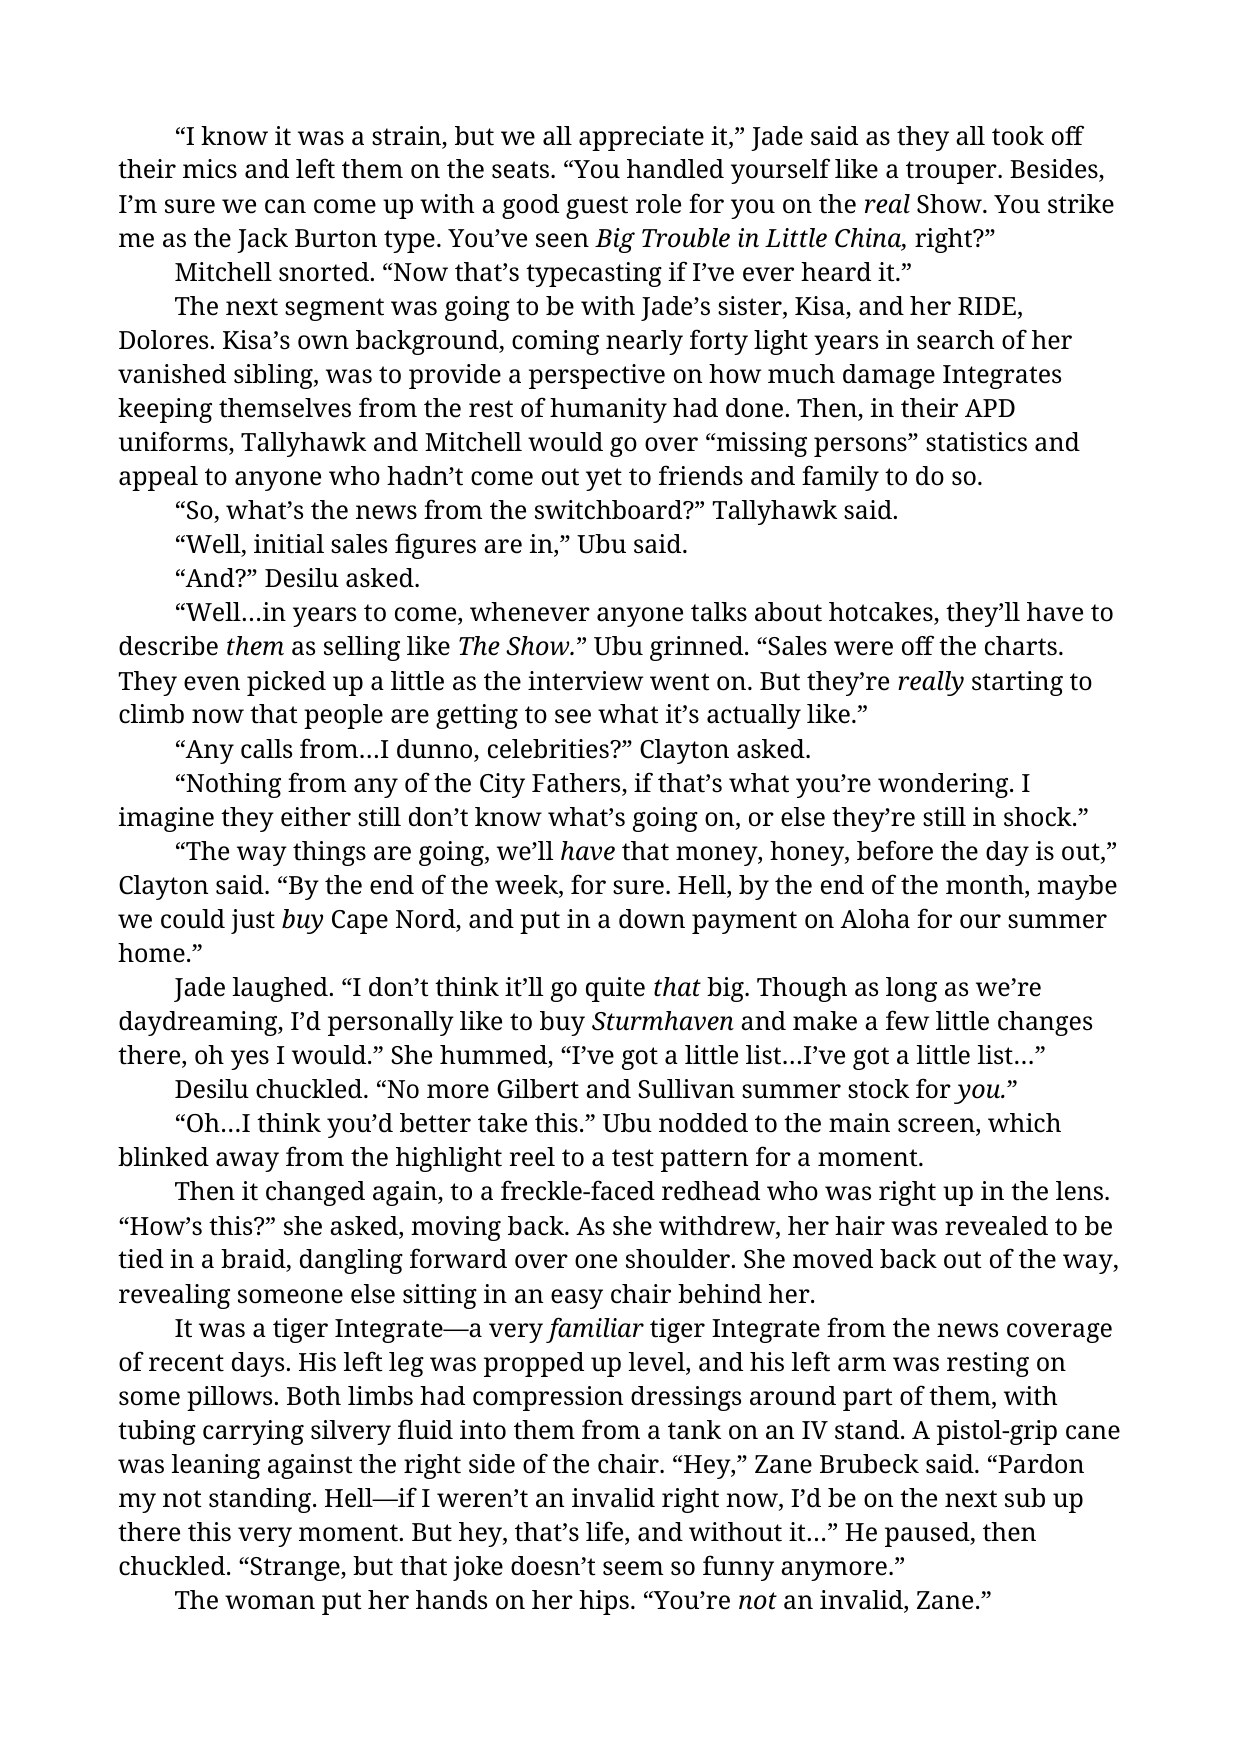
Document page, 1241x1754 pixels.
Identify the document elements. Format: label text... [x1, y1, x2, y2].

text “Any calls from…I dunno, celebrities?” Clayton asked. [118, 731, 1122, 765]
text “Oh…I think you’d better take this.” Ubu nodded to the main screen, which blinked away from the highlight reel to a test pattern for a moment. [118, 1106, 1122, 1174]
text The woman put her hands on her hips. “You’re not an invalid, Zane.” [118, 1583, 1122, 1617]
text It was a tiger Integrate—a very familiar tiger Integrate from the news coverage of recent days. His left leg was propped up level, and his left arm was resting on some pillows. Both limbs had compression dressings around part of them, with tubing carrying silvery fluid into them from a tank on an IV stand. A pistol-grip cane was leaning against the right side of the chair. “Hey,” Zane Brubeck said. “Pardon my not standing. Hell—if I weren’t an invalid right now, I’d be on the next sub up there this very moment. But hey, that’s life, and without it…” He paused, then chuckled. “Strange, but that joke doesn’t seem so funny anymore.” [118, 1310, 1122, 1583]
text Jade laughed. “I don’t think it’ll go quite that big. Though as long as we’re daydreaming, I’d personally like to buy Sturmhaven and make a few little changes there, oh yes I would.” She hummed, “I’ve got a little list…I’ve got a little list…” [118, 970, 1122, 1072]
text The next segment was going to be with Jade’s sister, Kisa, and her RIDE, Dolores. Kisa’s own background, coming nearly forty light years in search of her vanished sibling, was to provide a perspective on how much damage Integrates keeping themselves from the rest of humanity had done. Then, in their APD uniforms, Tallyhawk and Mitchell would go over “missing persons” statistics and appeal to anyone who hadn’t come out yet to friends and family to do so. [118, 288, 1122, 493]
text “I know it was a strain, but we all appreciate it,” Jade said as they all took off their mics and left them on the seats. “You handled yourself like a trouper. Besides, I’m sure we can come up with a good guest role for you on the real Show. You strike me as the Jack Burton type. You’ve seen Big Trouble in Little China, right?” [118, 118, 1122, 254]
text “The way things are going, we’ll have that money, honey, before the day is out,” Clayton said. “By the end of the week, for sure. Hell, by the end of the month, maybe we could just buy Cape Nord, and put in a down payment on Aloha for our summer home.” [118, 833, 1122, 970]
text Desilu chuckled. “No more Gilbert and Sullivan summer stock for you.” [118, 1072, 1122, 1106]
text Then it changed again, to a freckle-faced redhead who was right up in the lens. “How’s this?” she asked, moving back. As she withdrew, her hair was revealed to be tied in a braid, dangling forward over one shoulder. She moved back out of the way, revealing someone else sitting in an easy chair behind her. [118, 1174, 1122, 1310]
text Mitchell snorted. “Now that’s typecasting if I’ve ever heard it.” [118, 254, 1122, 288]
text “Nothing from any of the City Fathers, if that’s what you’re wondering. I imagine they either still don’t know what’s going on, or else they’re still in shock.” [118, 765, 1122, 833]
text “Well, initial sales figures are in,” Ubu said. [118, 527, 1122, 561]
text “So, what’s the news from the switchboard?” Tallyhawk said. [118, 493, 1122, 527]
text “Well…in years to come, whenever anyone talks about hotcakes, they’ll have to describe them as selling like The Show.” Ubu grinned. “Sales were off the charts. They even picked up a little as the interview went on. But they’re really starting to climb now that people are getting to see what it’s actually like.” [118, 595, 1122, 731]
text “And?” Desilu asked. [118, 561, 1122, 595]
